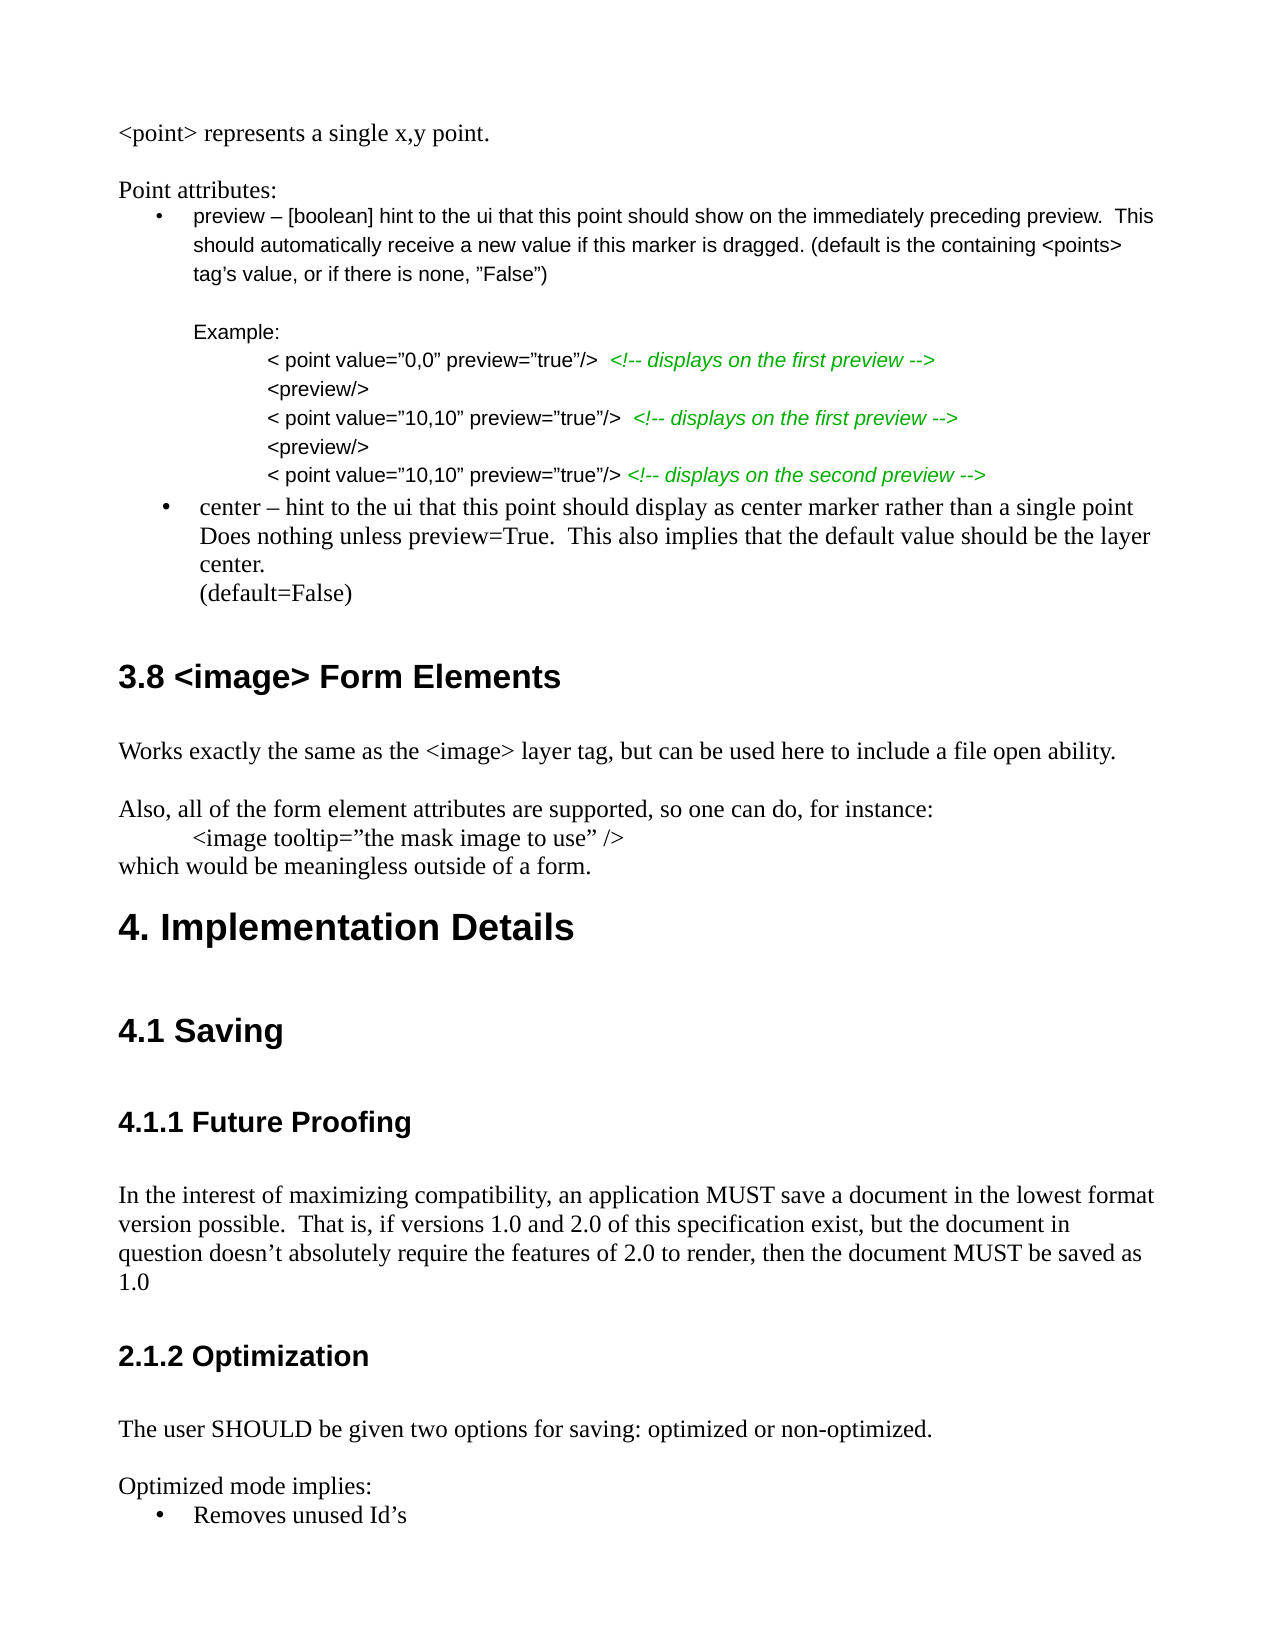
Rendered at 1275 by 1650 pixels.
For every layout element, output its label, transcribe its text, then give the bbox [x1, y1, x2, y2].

text Optimized mode implies: [118, 1471, 1157, 1500]
text <point> represents a single x,y point. [118, 118, 1157, 147]
text Also, all of the form element attributes are supported, so one can do, for instance: <image tooltip=”the mask image to use” /> which would be meaningless outside of a form. [118, 794, 1157, 880]
subtitle 2.1.2 Optimization [118, 1339, 1157, 1372]
text Point attributes: [118, 176, 1157, 204]
subtitle 4.1 Saving [118, 1011, 1157, 1049]
list center – hint to the ui that this point should display as center marker rather than a single point Does nothing unless preview=True. This also implies that the default value should be the layer center. (default=False) [162, 492, 1157, 607]
text The user SHOULD be given two options for saving: optimized or non-optimized. [118, 1414, 1157, 1442]
text In the interest of maximizing compatibility, an application MUST save a document in the lowest format version possible. That is, if versions 1.0 and 2.0 of this specification exist, but the document in question doesn’t absolutely require the features of 2.0 to render, then the document MUST be saved as 1.0 [118, 1180, 1157, 1295]
subtitle 4. Implementation Details [118, 905, 1157, 949]
text Works exactly the same as the <image> layer tag, but can be used here to include a file open ability. [118, 736, 1157, 765]
subtitle 3.8 <image> Form Elements [118, 657, 1157, 695]
list Removes unused Id’s [156, 1500, 1157, 1529]
list preview – [boolean] hint to the ui that this point should show on the immediately preceding preview. This should automatically receive a new value if this marker is dragged. (default is the containing <points> tag’s value, or if there is none, ”False”) Example: < point value=”0,0” preview=”true”/> <!-- displays on the first preview --> <preview/> < point value=”10,10” preview=”true”/> <!-- displays on the first preview --> <preview/> < point value=”10,10” preview=”true”/> <!-- displays on the second preview --> [156, 204, 1157, 487]
subtitle 4.1.1 Future Proofing [118, 1105, 1157, 1139]
